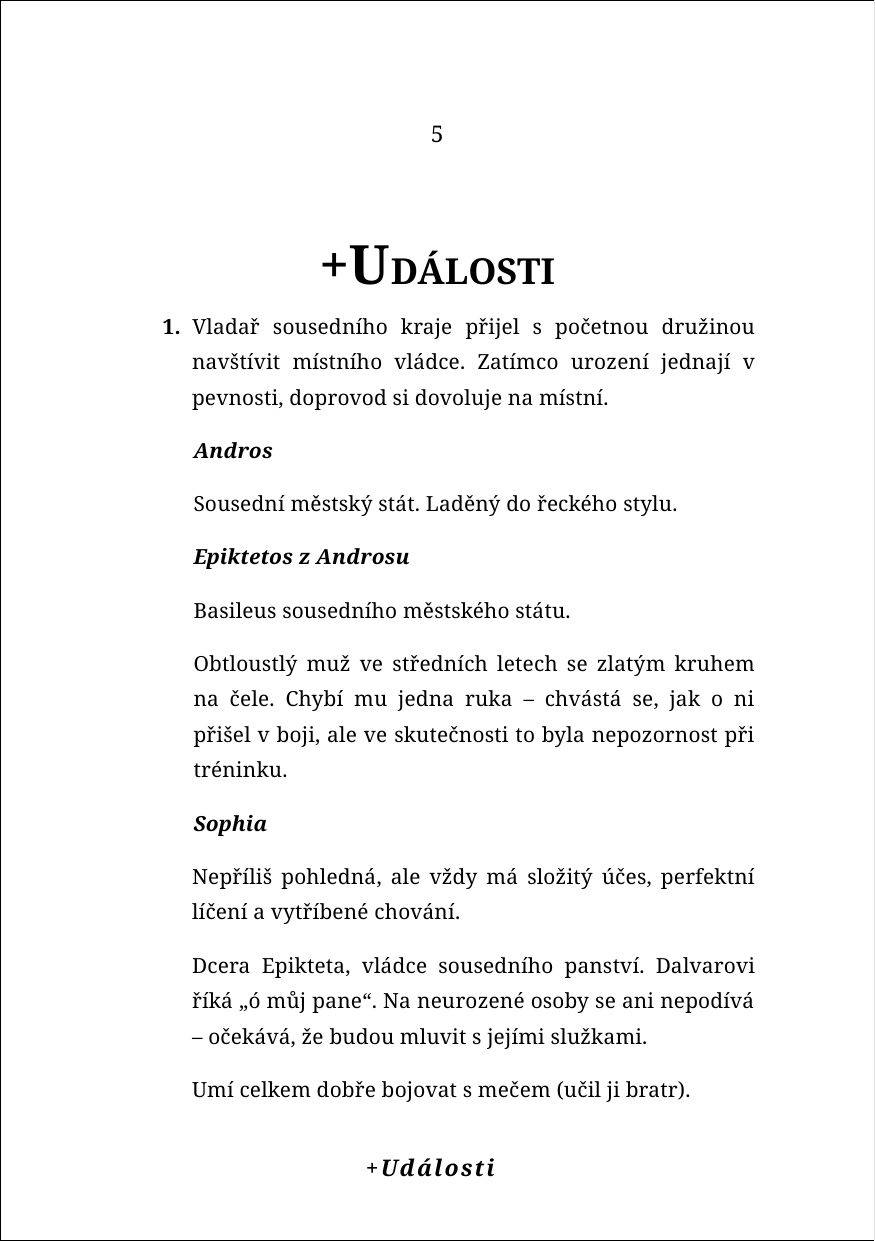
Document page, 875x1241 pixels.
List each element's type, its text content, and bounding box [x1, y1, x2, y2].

list Dcera Epikteta, vládce sousedního panství. Dalvarovi říká „ó můj pane“. Na neurozené osoby se ani nepodívá – očekává, že budou mluvit s jejími služkami. [162, 951, 756, 1050]
list Umí celkem dobře bojovat s mečem (učil ji bratr). [162, 1075, 756, 1103]
list Vladař sousedního kraje přijel s početnou družinou navštívit místního vládce. Zatímco urození jednají v pevnosti, doprovod si dovoluje na místní. [162, 312, 756, 411]
list Sousední městský stát. Laděný do řeckého stylu. [156, 489, 756, 518]
list Epiktetos z Androsu [156, 542, 756, 571]
list Andros [156, 436, 756, 464]
list Nepříliš pohledná, ale vždy má složitý účes, perfektní líčení a vytříbené chování. [162, 862, 756, 926]
list Basileus sousedního městského státu. [156, 596, 756, 624]
list Sophia [156, 809, 756, 837]
subtitle +Události [118, 226, 756, 300]
list Obtloustlý muž ve středních letech se zlatým kruhem na čele. Chybí mu jedna ruka – chvástá se, jak o ni přišel v boji, ale ve skutečnosti to byla nepozornost při tréninku. [156, 649, 756, 784]
